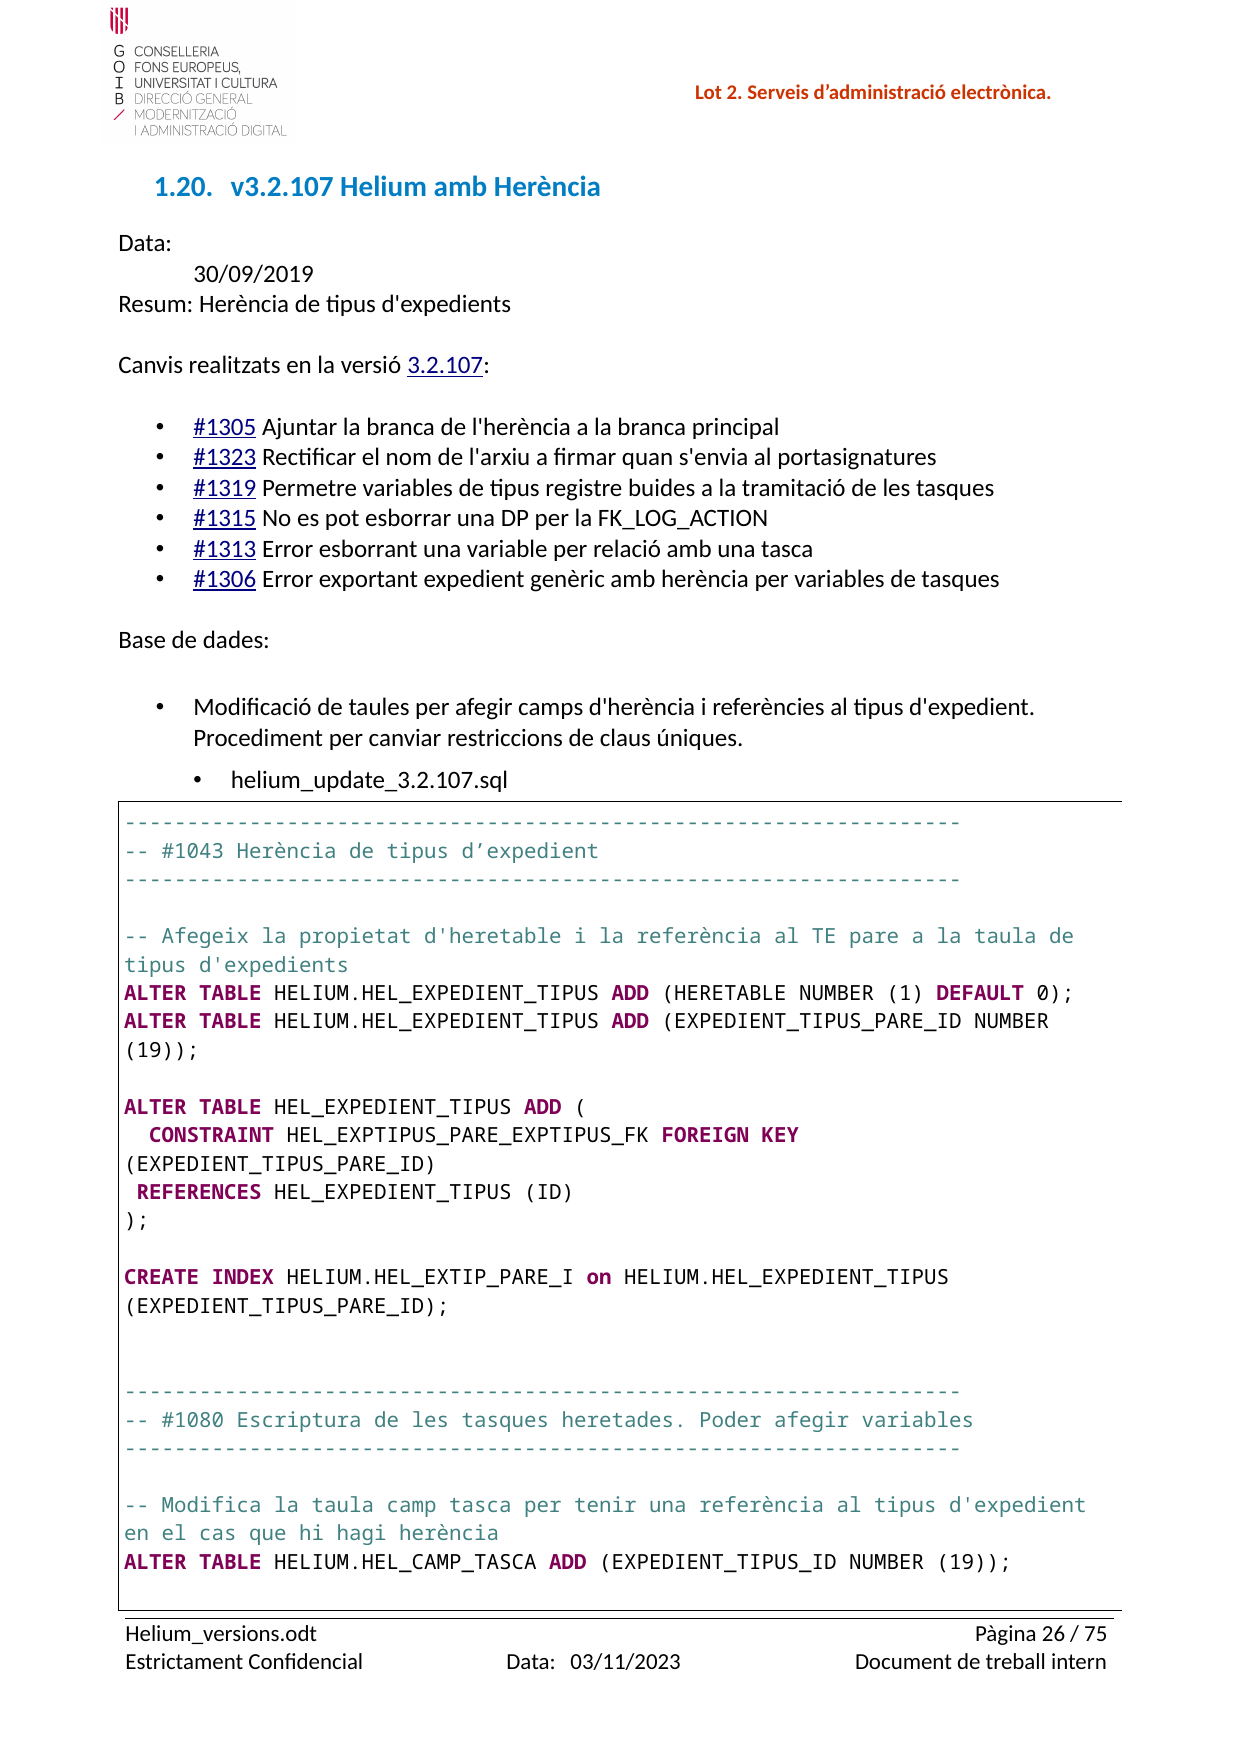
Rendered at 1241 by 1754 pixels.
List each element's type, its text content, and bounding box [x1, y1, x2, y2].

table_header ------------------------------------------------------------------- -- #1043 Herència de tipus d’expedient ------------------------------------------------------------------- -- Afegeix la propietat d'heretable i la referència al TE pare a la taula de tipus d'expedients ALTER TABLE HELIUM.HEL_EXPEDIENT_TIPUS ADD (HERETABLE NUMBER (1) DEFAULT 0); ALTER TABLE HELIUM.HEL_EXPEDIENT_TIPUS ADD (EXPEDIENT_TIPUS_PARE_ID NUMBER (19)); ALTER TABLE HEL_EXPEDIENT_TIPUS ADD ( CONSTRAINT HEL_EXPTIPUS_PARE_EXPTIPUS_FK FOREIGN KEY (EXPEDIENT_TIPUS_PARE_ID) REFERENCES HEL_EXPEDIENT_TIPUS (ID) ); CREATE INDEX HELIUM.HEL_EXTIP_PARE_I on HELIUM.HEL_EXPEDIENT_TIPUS (EXPEDIENT_TIPUS_PARE_ID); ------------------------------------------------------------------- -- #1080 Escriptura de les tasques heretades. Poder afegir variables ------------------------------------------------------------------- -- Modifica la taula camp tasca per tenir una referència al tipus d'expedient en el cas que hi hagi herència ALTER TABLE HELIUM.HEL_CAMP_TASCA ADD (EXPEDIENT_TIPUS_ID NUMBER (19)); [119, 802, 1122, 1609]
list #1313 Error esborrant una variable per relació amb una tasca [156, 533, 1122, 563]
text Resum: Herència de tipus d'expedients [118, 289, 1122, 319]
list #1319 Permetre variables de tipus registre buides a la tramitació de les tasques [156, 472, 1122, 502]
text Base de dades: [118, 624, 1122, 655]
list helium_update_3.2.107.sql [193, 764, 1122, 795]
list #1315 No es pot esborrar una DP per la FK_LOG_ACTION [156, 502, 1122, 533]
text Data: [118, 228, 1122, 258]
list #1306 Error exportant expedient genèric amb herència per variables de tasques [156, 563, 1122, 594]
list #1323 Rectificar el nom de l'arxiu a firmar quan s'envia al portasignatures [156, 441, 1122, 472]
picture [100, 0, 297, 144]
list #1305 Ajuntar la branca de l'herència a la branca principal [156, 411, 1122, 441]
text Canvis realitzats en la versió 3.2.107: [118, 350, 1122, 380]
text 30/09/2019 [118, 258, 1122, 289]
list Modificació de taules per afegir camps d'herència i referències al tipus d'expedient. Procediment per canviar restriccions de claus úniques. [156, 691, 1122, 752]
subtitle v3.2.107 Helium amb Herència [153, 168, 1122, 204]
